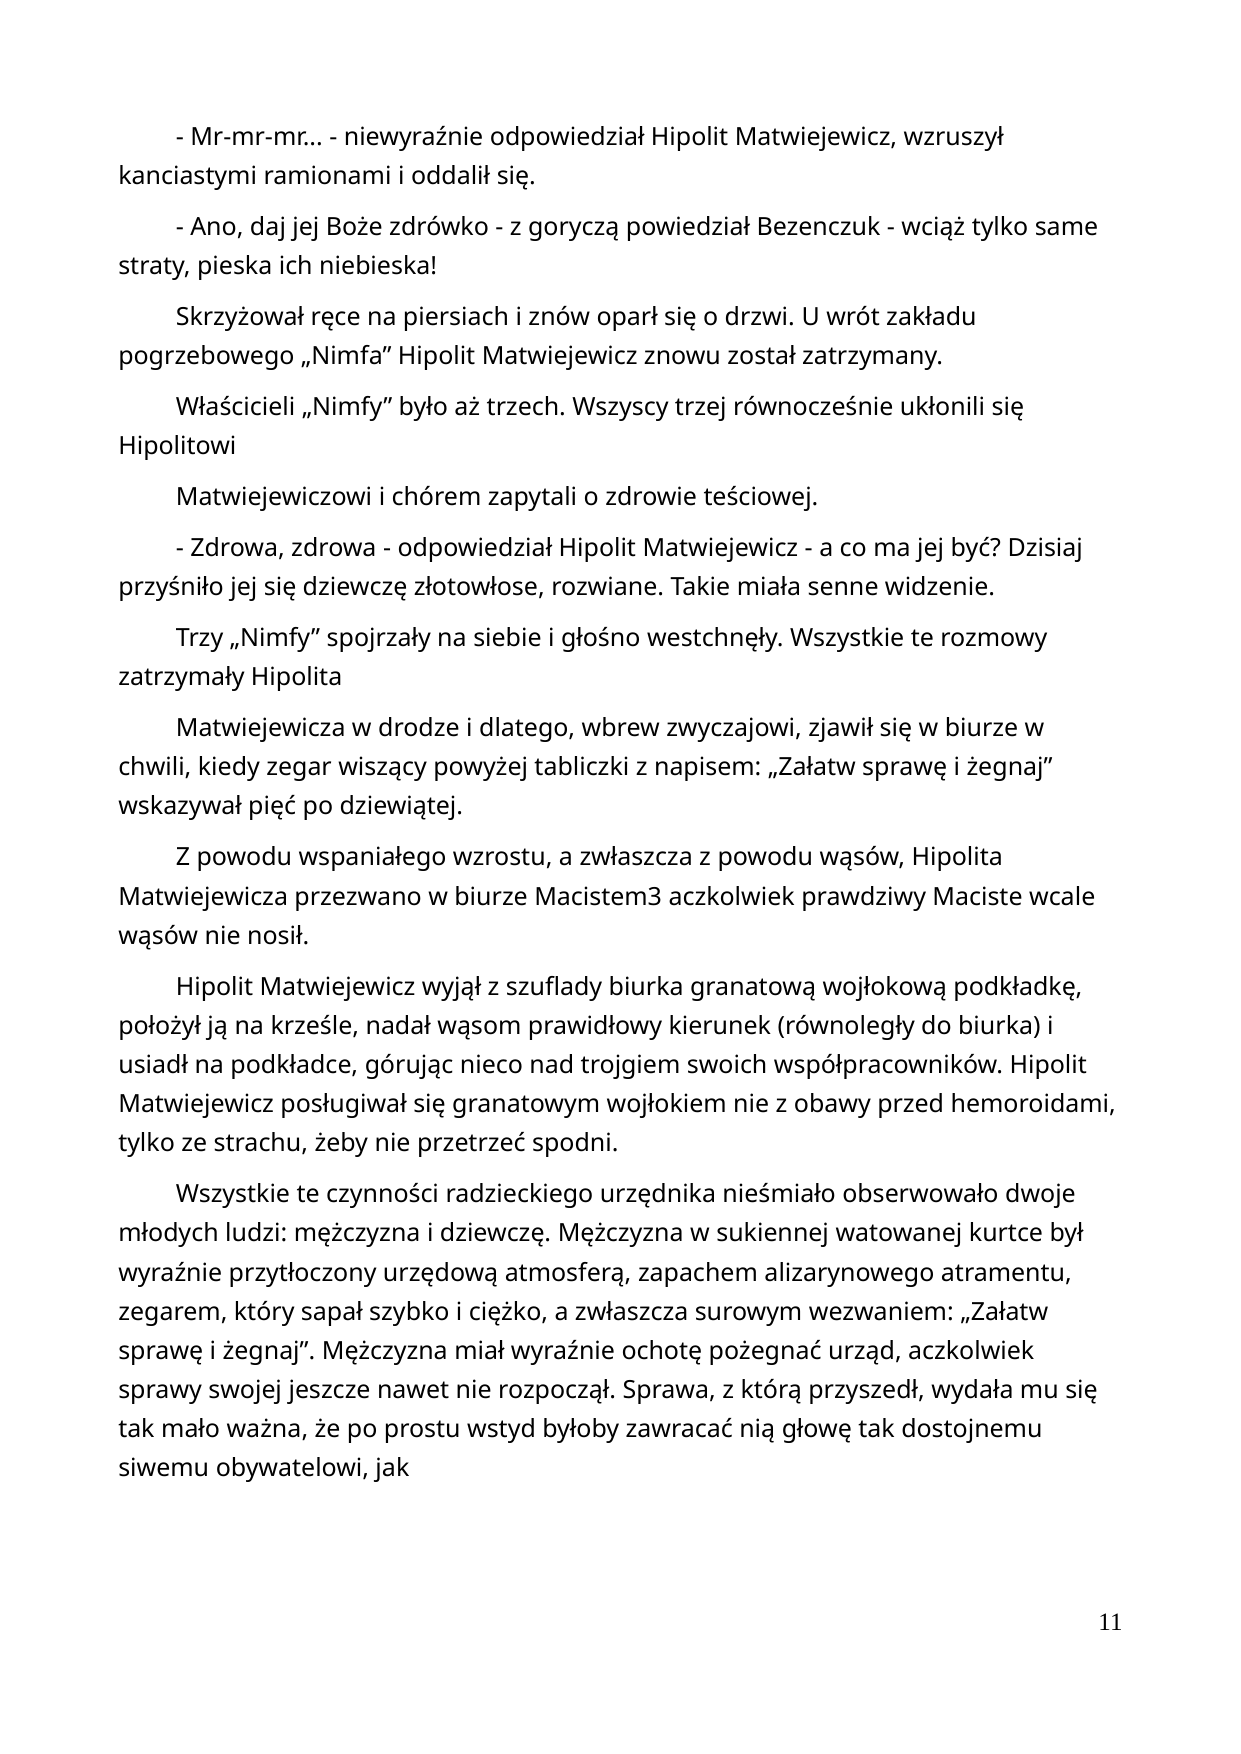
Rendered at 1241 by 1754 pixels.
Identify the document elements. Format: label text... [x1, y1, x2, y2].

text Z powodu wspaniałego wzrostu, a zwłaszcza z powodu wąsów, Hipolita Matwiejewicza przezwano w biurze Macistem3 aczkolwiek prawdziwy Maciste wcale wąsów nie nosił. [118, 839, 1122, 951]
text - Mr-mr-mr... - niewyraźnie odpowiedział Hipolit Matwiejewicz, wzruszył kanciastymi ramionami i oddalił się. [118, 118, 1122, 191]
text Matwiejewicza w drodze i dlatego, wbrew zwyczajowi, zjawił się w biurze w chwili, kiedy zegar wiszący powyżej tabliczki z napisem: „Załatw sprawę i żegnaj” wskazywał pięć po dziewiątej. [118, 710, 1122, 822]
text Właścicieli „Nimfy” było aż trzech. Wszyscy trzej równocześnie ukłonili się Hipolitowi [118, 388, 1122, 462]
text Wszystkie te czynności radzieckiego urzędnika nieśmiało obserwowało dwoje młodych ludzi: mężczyzna i dziewczę. Mężczyzna w sukiennej watowanej kurtce był wyraźnie przytłoczony urzędową atmosferą, zapachem alizarynowego atramentu, zegarem, który sapał szybko i ciężko, a zwłaszcza surowym wezwaniem: „Załatw sprawę i żegnaj”. Mężczyzna miał wyraźnie ochotę pożegnać urząd, aczkolwiek sprawy swojej jeszcze nawet nie rozpoczął. Sprawa, z którą przyszedł, wydała mu się tak mało ważna, że po prostu wstyd byłoby zawracać nią głowę tak dostojnemu siwemu obywatelowi, jak [118, 1176, 1122, 1484]
text - Ano, daj jej Boże zdrówko - z goryczą powiedział Bezenczuk - wciąż tylko same straty, pieska ich niebieska! [118, 208, 1122, 281]
text Skrzyżował ręce na piersiach i znów oparł się o drzwi. U wrót zakładu pogrzebowego „Nimfa” Hipolit Matwiejewicz znowu został zatrzymany. [118, 298, 1122, 372]
text Trzy „Nimfy” spojrzały na siebie i głośno westchnęły. Wszystkie te rozmowy zatrzymały Hipolita [118, 619, 1122, 693]
text Hipolit Matwiejewicz wyjął z szuflady biurka granatową wojłokową podkładkę, położył ją na krześle, nadał wąsom prawidłowy kierunek (równoległy do biurka) i usiadł na podkładce, górując nieco nad trojgiem swoich współpracowników. Hipolit Matwiejewicz posługiwał się granatowym wojłokiem nie z obawy przed hemoroidami, tylko ze strachu, żeby nie przetrzeć spodni. [118, 968, 1122, 1159]
text Matwiejewiczowi i chórem zapytali o zdrowie teściowej. [118, 478, 1122, 513]
text - Zdrowa, zdrowa - odpowiedział Hipolit Matwiejewicz - a co ma jej być? Dzisiaj przyśniło jej się dziewczę złotowłose, rozwiane. Takie miała senne widzenie. [118, 529, 1122, 603]
